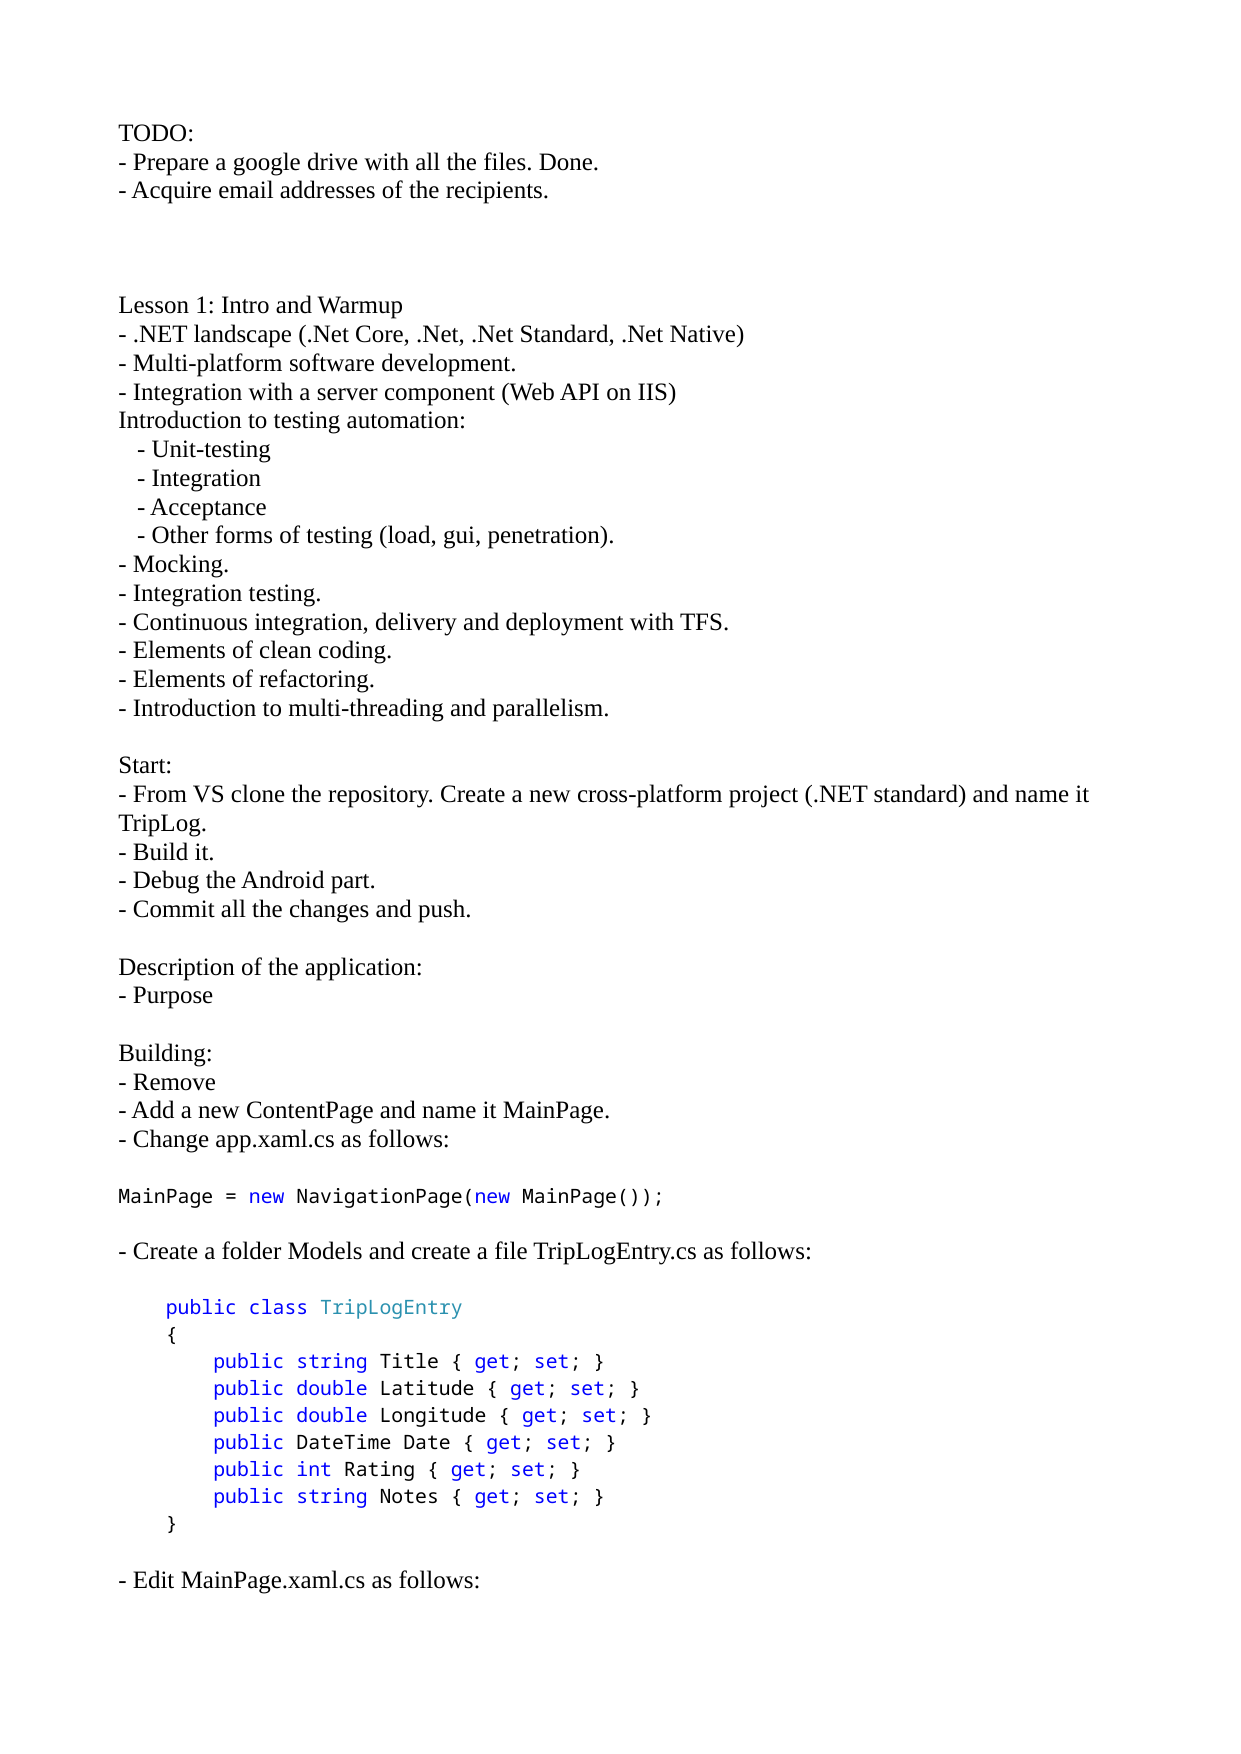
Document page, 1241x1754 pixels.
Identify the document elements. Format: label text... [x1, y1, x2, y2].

text Introduction to testing automation: [118, 406, 1122, 434]
text - Integration testing. [118, 578, 1122, 607]
text - Elements of refactoring. [118, 664, 1122, 693]
text - Purpose [118, 981, 1122, 1009]
text { [118, 1320, 1122, 1347]
text - Unit-testing [118, 434, 1122, 463]
text - .NET landscape (.Net Core, .Net, .Net Standard, .Net Native) [118, 319, 1122, 348]
text public class TripLogEntry [118, 1293, 1122, 1320]
text - Debug the Android part. [118, 866, 1122, 894]
text - Elements of clean coding. [118, 636, 1122, 664]
text MainPage = new NavigationPage(new MainPage()); [118, 1182, 1122, 1209]
text public double Longitude { get; set; } [118, 1401, 1122, 1428]
text public string Notes { get; set; } [118, 1482, 1122, 1509]
text - Acceptance [118, 492, 1122, 521]
text Lesson 1: Intro and Warmup [118, 291, 1122, 319]
text } [118, 1509, 1122, 1536]
text public int Rating { get; set; } [118, 1455, 1122, 1482]
text public double Latitude { get; set; } [118, 1374, 1122, 1401]
text Building: [118, 1038, 1122, 1067]
text - Edit MainPage.xaml.cs as follows: [118, 1565, 1122, 1594]
text - Continuous integration, delivery and deployment with TFS. [118, 607, 1122, 636]
text - Integration [118, 463, 1122, 492]
text - Add a new ContentPage and name it MainPage. [118, 1096, 1122, 1124]
text - From VS clone the repository. Create a new cross-platform project (.NET standard) and name it TripLog. [118, 779, 1122, 837]
text - Commit all the changes and push. [118, 894, 1122, 923]
text - Remove [118, 1067, 1122, 1096]
text - Prepare a google drive with all the files. Done. [118, 147, 1122, 176]
text - Build it. [118, 837, 1122, 866]
text TODO: [118, 118, 1122, 147]
text public DateTime Date { get; set; } [118, 1428, 1122, 1455]
text Description of the application: [118, 952, 1122, 981]
text Start: [118, 751, 1122, 779]
text - Create a folder Models and create a file TripLogEntry.cs as follows: [118, 1236, 1122, 1264]
text - Introduction to multi-threading and parallelism. [118, 693, 1122, 722]
text - Acquire email addresses of the recipients. [118, 176, 1122, 204]
text - Change app.xaml.cs as follows: [118, 1124, 1122, 1153]
text - Other forms of testing (load, gui, penetration). [118, 521, 1122, 549]
text public string Title { get; set; } [118, 1347, 1122, 1374]
text - Integration with a server component (Web API on IIS) [118, 377, 1122, 406]
text - Mocking. [118, 549, 1122, 578]
text - Multi-platform software development. [118, 348, 1122, 377]
